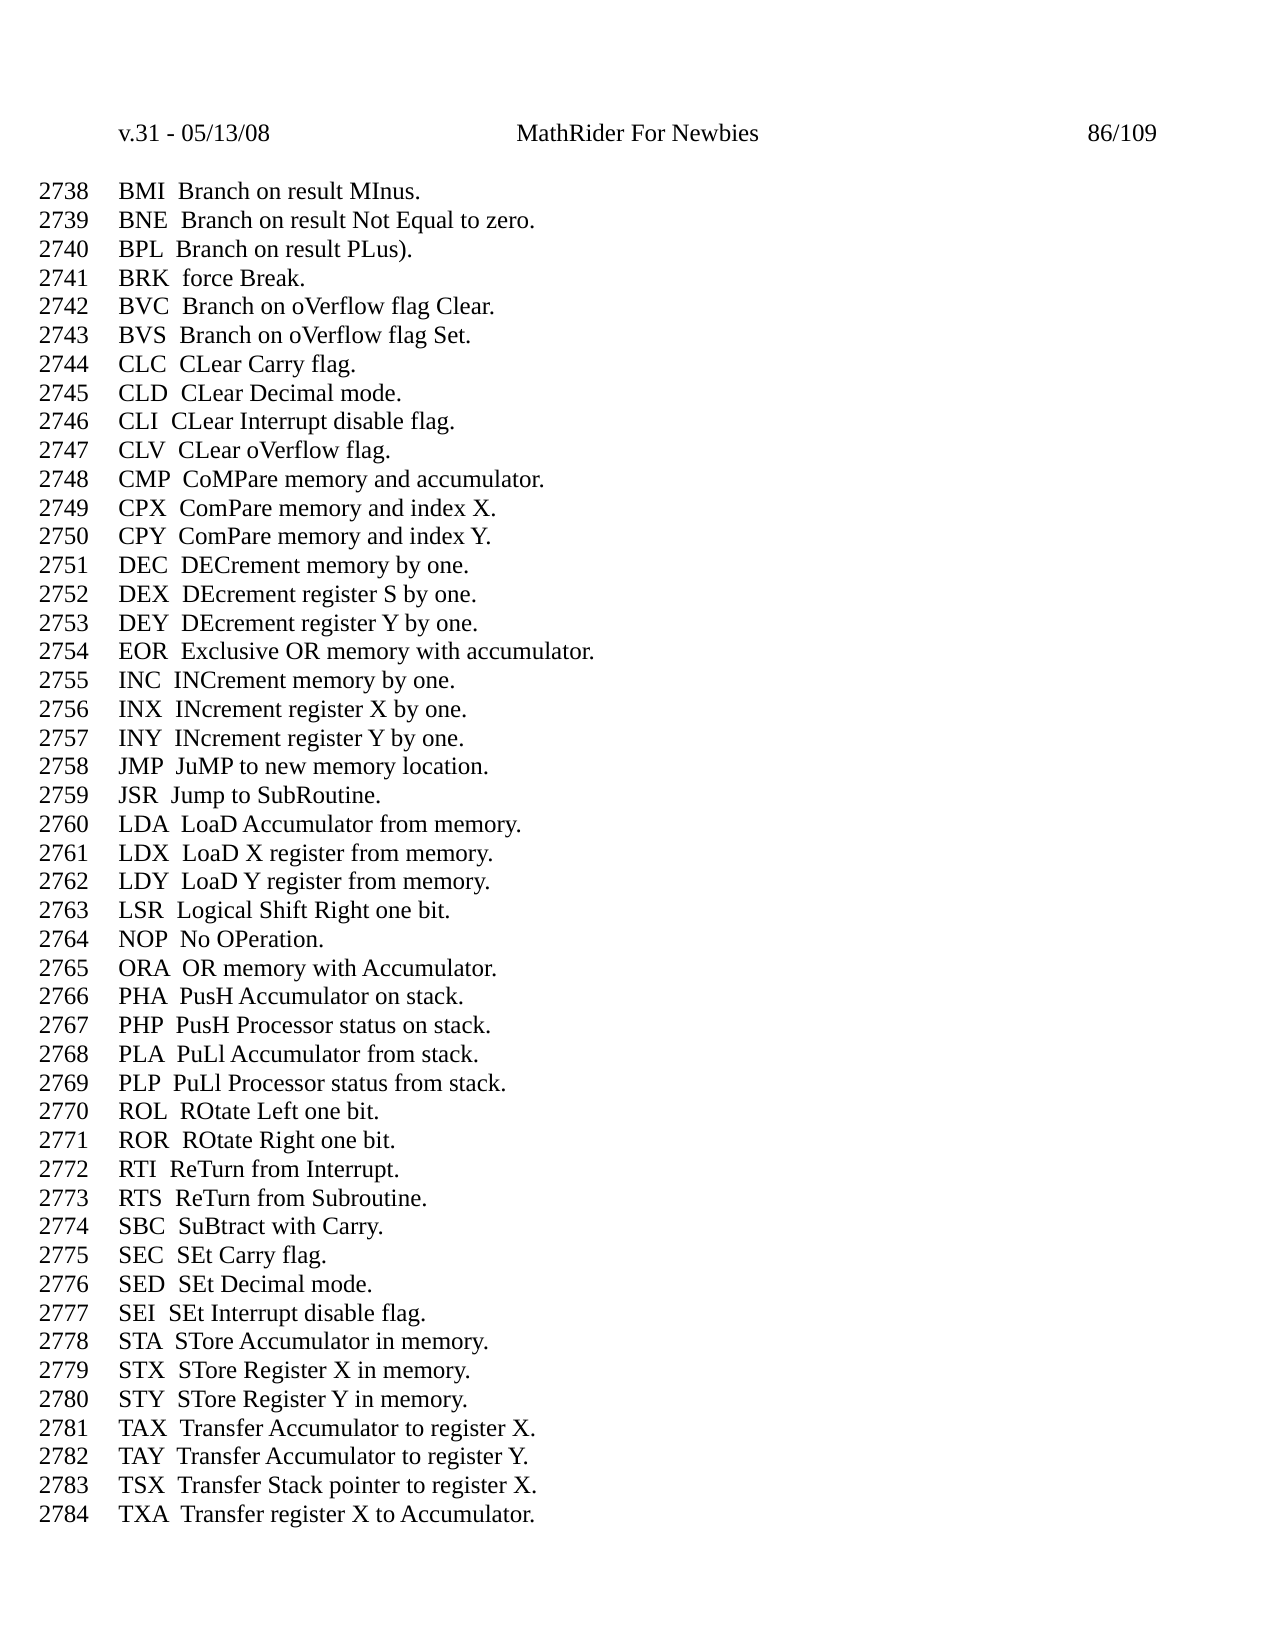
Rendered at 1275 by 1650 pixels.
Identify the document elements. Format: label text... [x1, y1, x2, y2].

text EOR Exclusive OR memory with accumulator. [118, 636, 1157, 665]
text TSX Transfer Stack pointer to register X. [118, 1470, 1157, 1499]
text TXA Transfer register X to Accumulator. [118, 1499, 1157, 1528]
text STY STore Register Y in memory. [118, 1384, 1157, 1413]
text RTS ReTurn from Subroutine. [118, 1183, 1157, 1211]
text STX STore Register X in memory. [118, 1355, 1157, 1384]
text SEI SEt Interrupt disable flag. [118, 1298, 1157, 1326]
text PLP PuLl Processor status from stack. [118, 1068, 1157, 1096]
text LDX LoaD X register from memory. [118, 838, 1157, 866]
text SED SEt Decimal mode. [118, 1269, 1157, 1298]
text INX INcrement register X by one. [118, 694, 1157, 723]
text PLA PuLl Accumulator from stack. [118, 1039, 1157, 1068]
text NOP No OPeration. [118, 924, 1157, 953]
text BNE Branch on result Not Equal to zero. [118, 205, 1157, 234]
text CPY ComPare memory and index Y. [118, 521, 1157, 550]
text CLI CLear Interrupt disable flag. [118, 406, 1157, 435]
text BPL Branch on result PLus). [118, 234, 1157, 263]
text CMP CoMPare memory and accumulator. [118, 464, 1157, 493]
text SBC SuBtract with Carry. [118, 1211, 1157, 1240]
text CPX ComPare memory and index X. [118, 493, 1157, 521]
text LDA LoaD Accumulator from memory. [118, 809, 1157, 838]
text PHA PusH Accumulator on stack. [118, 981, 1157, 1010]
text DEY DEcrement register Y by one. [118, 608, 1157, 636]
text CLC CLear Carry flag. [118, 349, 1157, 378]
text RTI ReTurn from Interrupt. [118, 1154, 1157, 1183]
text INC INCrement memory by one. [118, 665, 1157, 694]
text INY INcrement register Y by one. [118, 723, 1157, 751]
text CLV CLear oVerflow flag. [118, 435, 1157, 464]
text DEX DEcrement register S by one. [118, 579, 1157, 608]
text ROR ROtate Right one bit. [118, 1125, 1157, 1154]
text JSR Jump to SubRoutine. [118, 780, 1157, 809]
text ROL ROtate Left one bit. [118, 1096, 1157, 1125]
text BRK force Break. [118, 263, 1157, 291]
text DEC DECrement memory by one. [118, 550, 1157, 579]
text SEC SEt Carry flag. [118, 1240, 1157, 1269]
text ORA OR memory with Accumulator. [118, 953, 1157, 981]
text TAX Transfer Accumulator to register X. [118, 1413, 1157, 1441]
text LSR Logical Shift Right one bit. [118, 895, 1157, 924]
text CLD CLear Decimal mode. [118, 378, 1157, 406]
text STA STore Accumulator in memory. [118, 1326, 1157, 1355]
text PHP PusH Processor status on stack. [118, 1010, 1157, 1039]
text BMI Branch on result MInus. [118, 176, 1157, 205]
text JMP JuMP to new memory location. [118, 751, 1157, 780]
text TAY Transfer Accumulator to register Y. [118, 1441, 1157, 1470]
text LDY LoaD Y register from memory. [118, 866, 1157, 895]
text BVS Branch on oVerflow flag Set. [118, 320, 1157, 349]
text BVC Branch on oVerflow flag Clear. [118, 291, 1157, 320]
